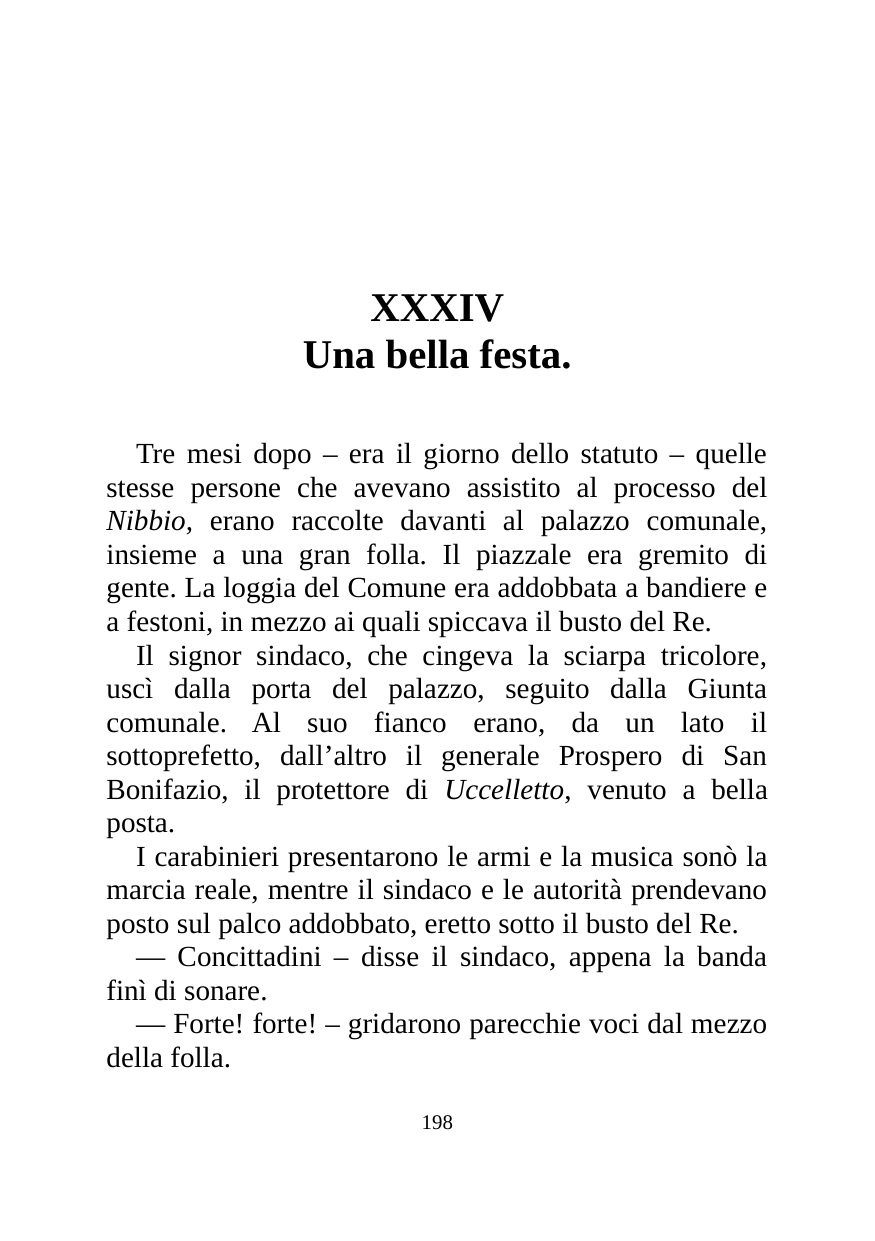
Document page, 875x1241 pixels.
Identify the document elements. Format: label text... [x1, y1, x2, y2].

subtitle XXXIV Una bella festa. [106, 283, 768, 377]
text Il signor sindaco, che cingeva la sciarpa tricolore, uscì dalla porta del palazzo, seguito dalla Giunta comunale. Al suo fianco erano, da un lato il sottoprefetto, dall’altro il generale Prospero di San Bonifazio, il protettore di Uccelletto, venuto a bella posta. [106, 638, 768, 839]
text Tre mesi dopo – era il giorno dello statuto – quelle stesse persone che avevano assistito al processo del Nibbio, erano raccolte davanti al palazzo comunale, insieme a una gran folla. Il piazzale era gremito di gente. La loggia del Comune era addobbata a bandiere e a festoni, in mezzo ai quali spiccava il busto del Re. [106, 436, 768, 638]
text — Concittadini – disse il sindaco, appena la banda finì di sonare. [106, 939, 768, 1007]
text — Forte! forte! – gridarono parecchie voci dal mezzo della folla. [106, 1007, 768, 1074]
text I carabinieri presentarono le armi e la musica sonò la marcia reale, mentre il sindaco e le autorità prendevano posto sul palco addobbato, eretto sotto il busto del Re. [106, 839, 768, 939]
